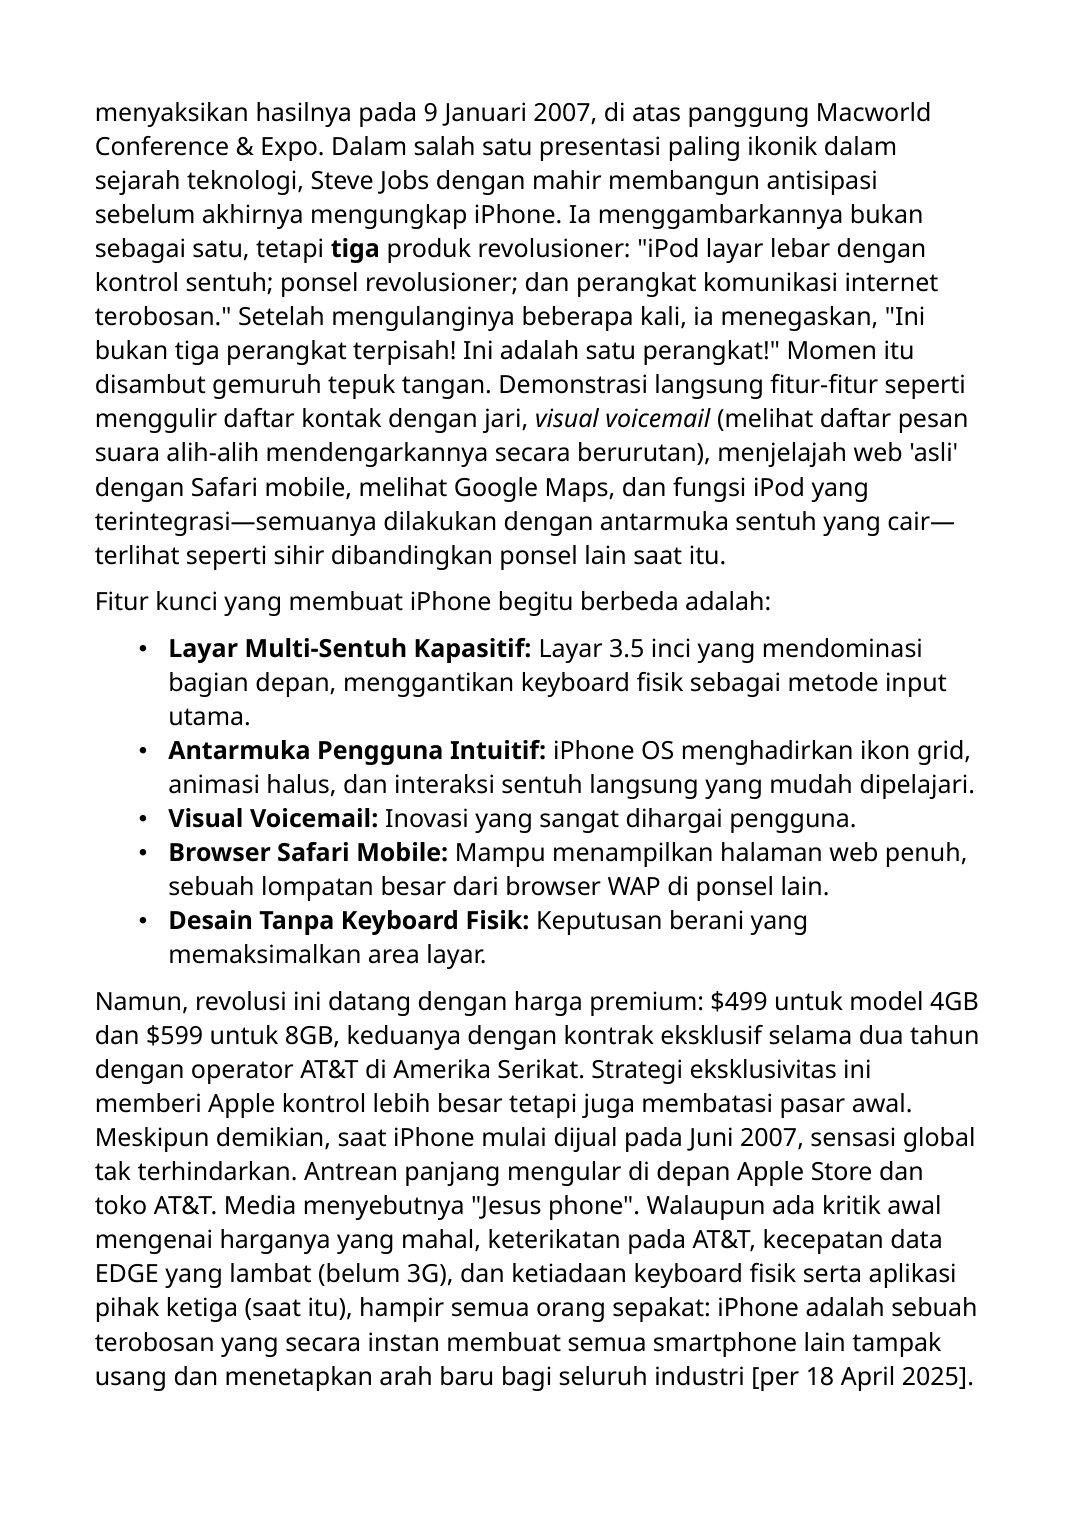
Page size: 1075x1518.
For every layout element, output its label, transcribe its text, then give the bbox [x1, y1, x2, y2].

list Antarmuka Pengguna Intuitif: iPhone OS menghadirkan ikon grid, animasi halus, dan interaksi sentuh langsung yang mudah dipelajari. [139, 733, 980, 801]
list Layar Multi-Sentuh Kapasitif: Layar 3.5 inci yang mendominasi bagian depan, menggantikan keyboard fisik sebagai metode input utama. [139, 630, 980, 733]
list Desain Tanpa Keyboard Fisik: Keputusan berani yang memaksimalkan area layar. [139, 903, 980, 971]
text menyaksikan hasilnya pada 9 Januari 2007, di atas panggung Macworld Conference & Expo. Dalam salah satu presentasi paling ikonik dalam sejarah teknologi, Steve Jobs dengan mahir membangun antisipasi sebelum akhirnya mengungkap iPhone. Ia menggambarkannya bukan sebagai satu, tetapi tiga produk revolusioner: "iPod layar lebar dengan kontrol sentuh; ponsel revolusioner; dan perangkat komunikasi internet terobosan." Setelah mengulanginya beberapa kali, ia menegaskan, "Ini bukan tiga perangkat terpisah! Ini adalah satu perangkat!" Momen itu disambut gemuruh tepuk tangan. Demonstrasi langsung fitur-fitur seperti menggulir daftar kontak dengan jari, visual voicemail (melihat daftar pesan suara alih-alih mendengarkannya secara berurutan), menjelajah web 'asli' dengan Safari mobile, melihat Google Maps, dan fungsi iPod yang terintegrasi—semuanya dilakukan dengan antarmuka sentuh yang cair—terlihat seperti sihir dibandingkan ponsel lain saat itu. [94, 94, 980, 571]
text Fitur kunci yang membuat iPhone begitu berbeda adalah: [94, 584, 980, 618]
text Namun, revolusi ini datang dengan harga premium: $499 untuk model 4GB dan $599 untuk 8GB, keduanya dengan kontrak eksklusif selama dua tahun dengan operator AT&T di Amerika Serikat. Strategi eksklusivitas ini memberi Apple kontrol lebih besar tetapi juga membatasi pasar awal. Meskipun demikian, saat iPhone mulai dijual pada Juni 2007, sensasi global tak terhindarkan. Antrean panjang mengular di depan Apple Store dan toko AT&T. Media menyebutnya "Jesus phone". Walaupun ada kritik awal mengenai harganya yang mahal, keterikatan pada AT&T, kecepatan data EDGE yang lambat (belum 3G), dan ketiadaan keyboard fisik serta aplikasi pihak ketiga (saat itu), hampir semua orang sepakat: iPhone adalah sebuah terobosan yang secara instan membuat semua smartphone lain tampak usang dan menetapkan arah baru bagi seluruh industri [per 18 April 2025]. [94, 983, 980, 1392]
list Visual Voicemail: Inovasi yang sangat dihargai pengguna. [139, 801, 980, 835]
list Browser Safari Mobile: Mampu menampilkan halaman web penuh, sebuah lompatan besar dari browser WAP di ponsel lain. [139, 835, 980, 903]
